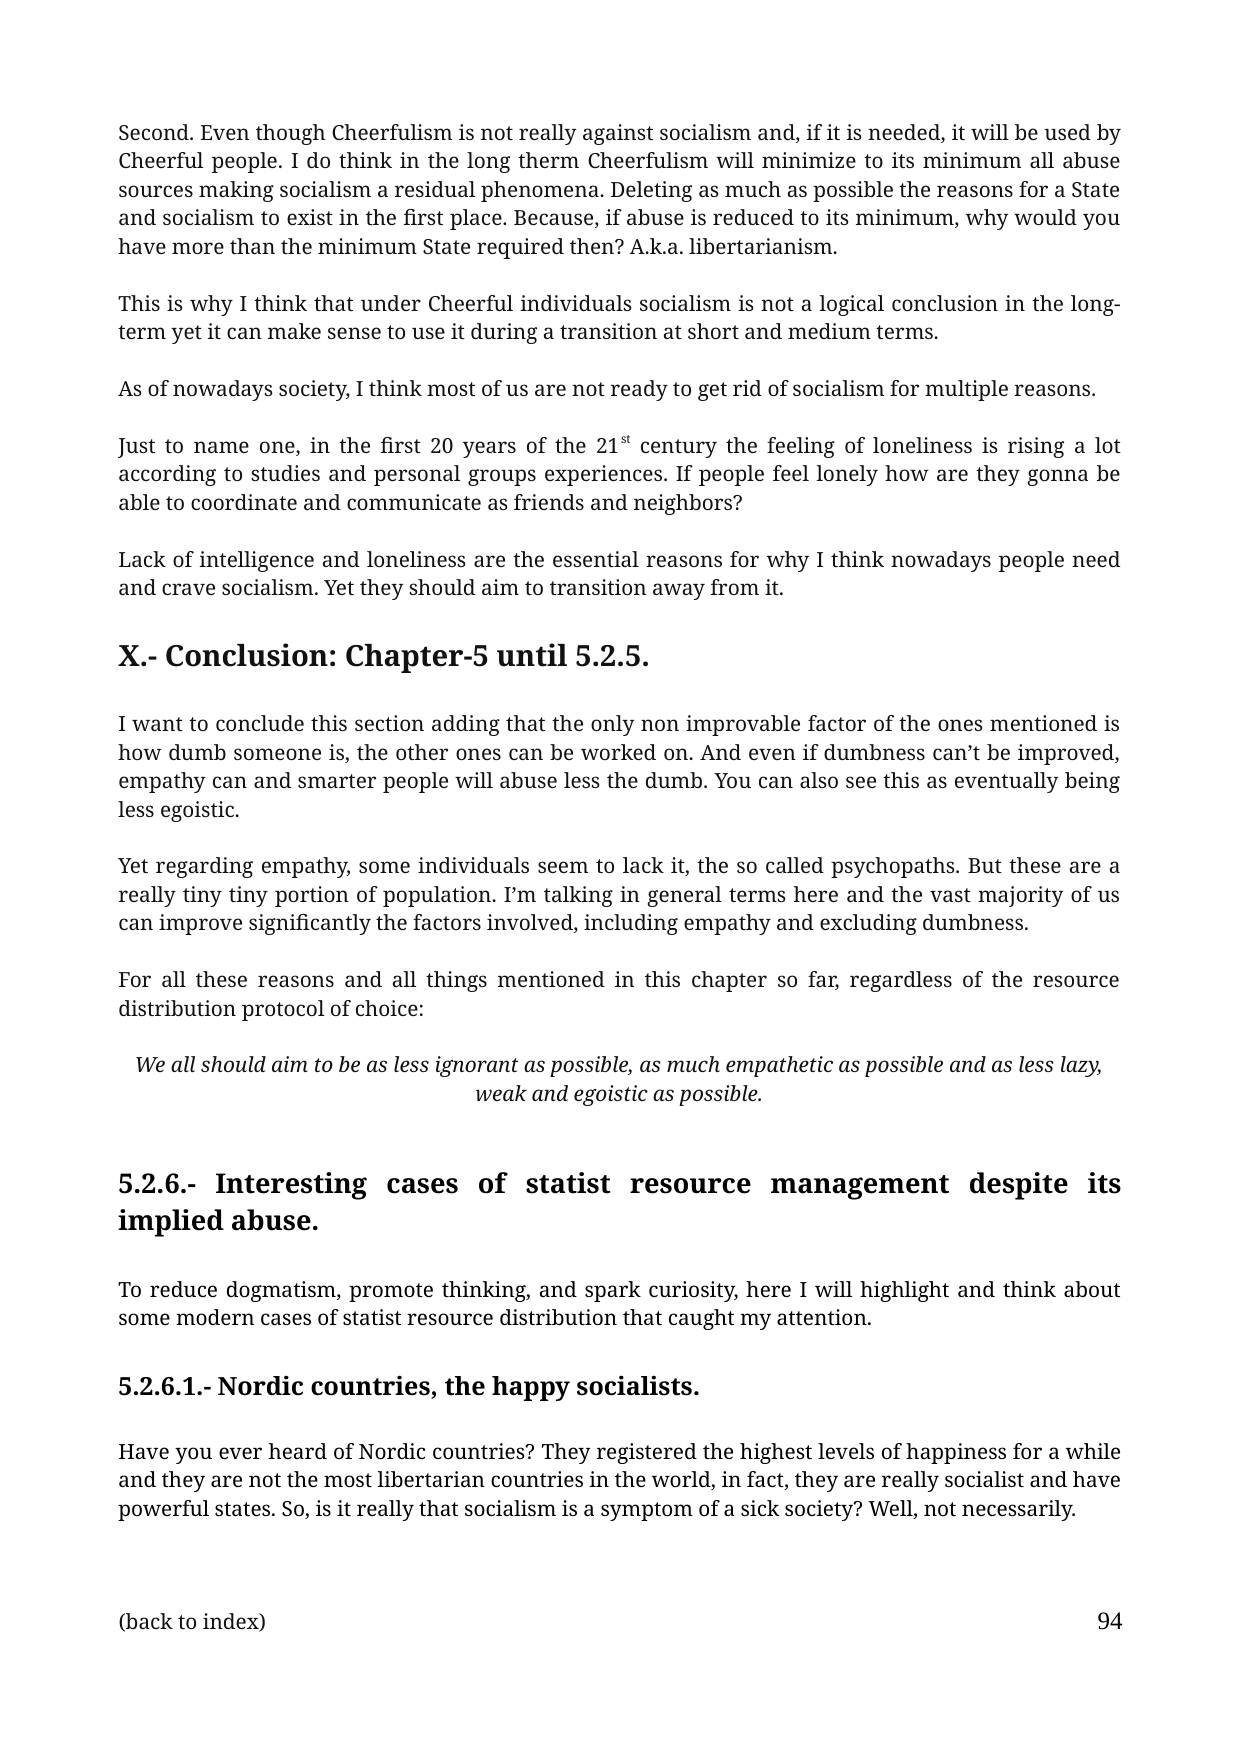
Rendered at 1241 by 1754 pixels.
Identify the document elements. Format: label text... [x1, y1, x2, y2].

text 5.2.6.- Interesting cases of statist resource management despite its implied abuse. [118, 1164, 1122, 1238]
text Second. Even though Cheerfulism is not really against socialism and, if it is needed, it will be used by Cheerful people. I do think in the long therm Cheerfulism will minimize to its minimum all abuse sources making socialism a residual phenomena. Deleting as much as possible the reasons for a State and socialism to exist in the first place. Because, if abuse is reduced to its minimum, why would you have more than the minimum State required then? A.k.a. libertarianism. [118, 118, 1122, 260]
text 5.2.6.1.- Nordic countries, the happy socialists. [118, 1369, 1122, 1403]
text To reduce dogmatism, promote thinking, and spark curiosity, here I will highlight and think about some modern cases of statist resource distribution that caught my attention. [118, 1275, 1122, 1332]
text I want to conclude this section adding that the only non improvable factor of the ones mentioned is how dumb someone is, the other ones can be worked on. And even if dumbness can’t be improved, empathy can and smarter people will abuse less the dumb. You can also see this as eventually being less egoistic. [118, 709, 1122, 823]
text Yet regarding empathy, some individuals seem to lack it, the so called psychopaths. But these are a really tiny tiny portion of population. I’m talking in general terms here and the vast majority of us can improve significantly the factors involved, including empathy and excluding dumbness. [118, 852, 1122, 937]
text We all should aim to be as less ignorant as possible, as much empathetic as possible and as less lazy, weak and egoistic as possible. [118, 1051, 1122, 1107]
text X.- Conclusion: Chapter-5 until 5.2.5. [118, 636, 1122, 675]
text This is why I think that under Cheerful individuals socialism is not a logical conclusion in the long-term yet it can make sense to use it during a transition at short and medium terms. [118, 289, 1122, 346]
text Lack of intelligence and loneliness are the essential reasons for why I think nowadays people need and crave socialism. Yet they should aim to transition away from it. [118, 545, 1122, 602]
text For all these reasons and all things mentioned in this chapter so far, regardless of the resource distribution protocol of choice: [118, 965, 1122, 1022]
text As of nowadays society, I think most of us are not ready to get rid of socialism for multiple reasons. [118, 374, 1122, 402]
text Have you ever heard of Nordic countries? They registered the highest levels of happiness for a while and they are not the most libertarian countries in the world, in fact, they are really socialist and have powerful states. So, is it really that socialism is a symptom of a sick society? Well, not necessarily. [118, 1437, 1122, 1522]
text Just to name one, in the first 20 years of the 21st century the feeling of loneliness is rising a lot according to studies and personal groups experiences. If people feel lonely how are they gonna be able to coordinate and communicate as friends and neighbors? [118, 431, 1122, 516]
